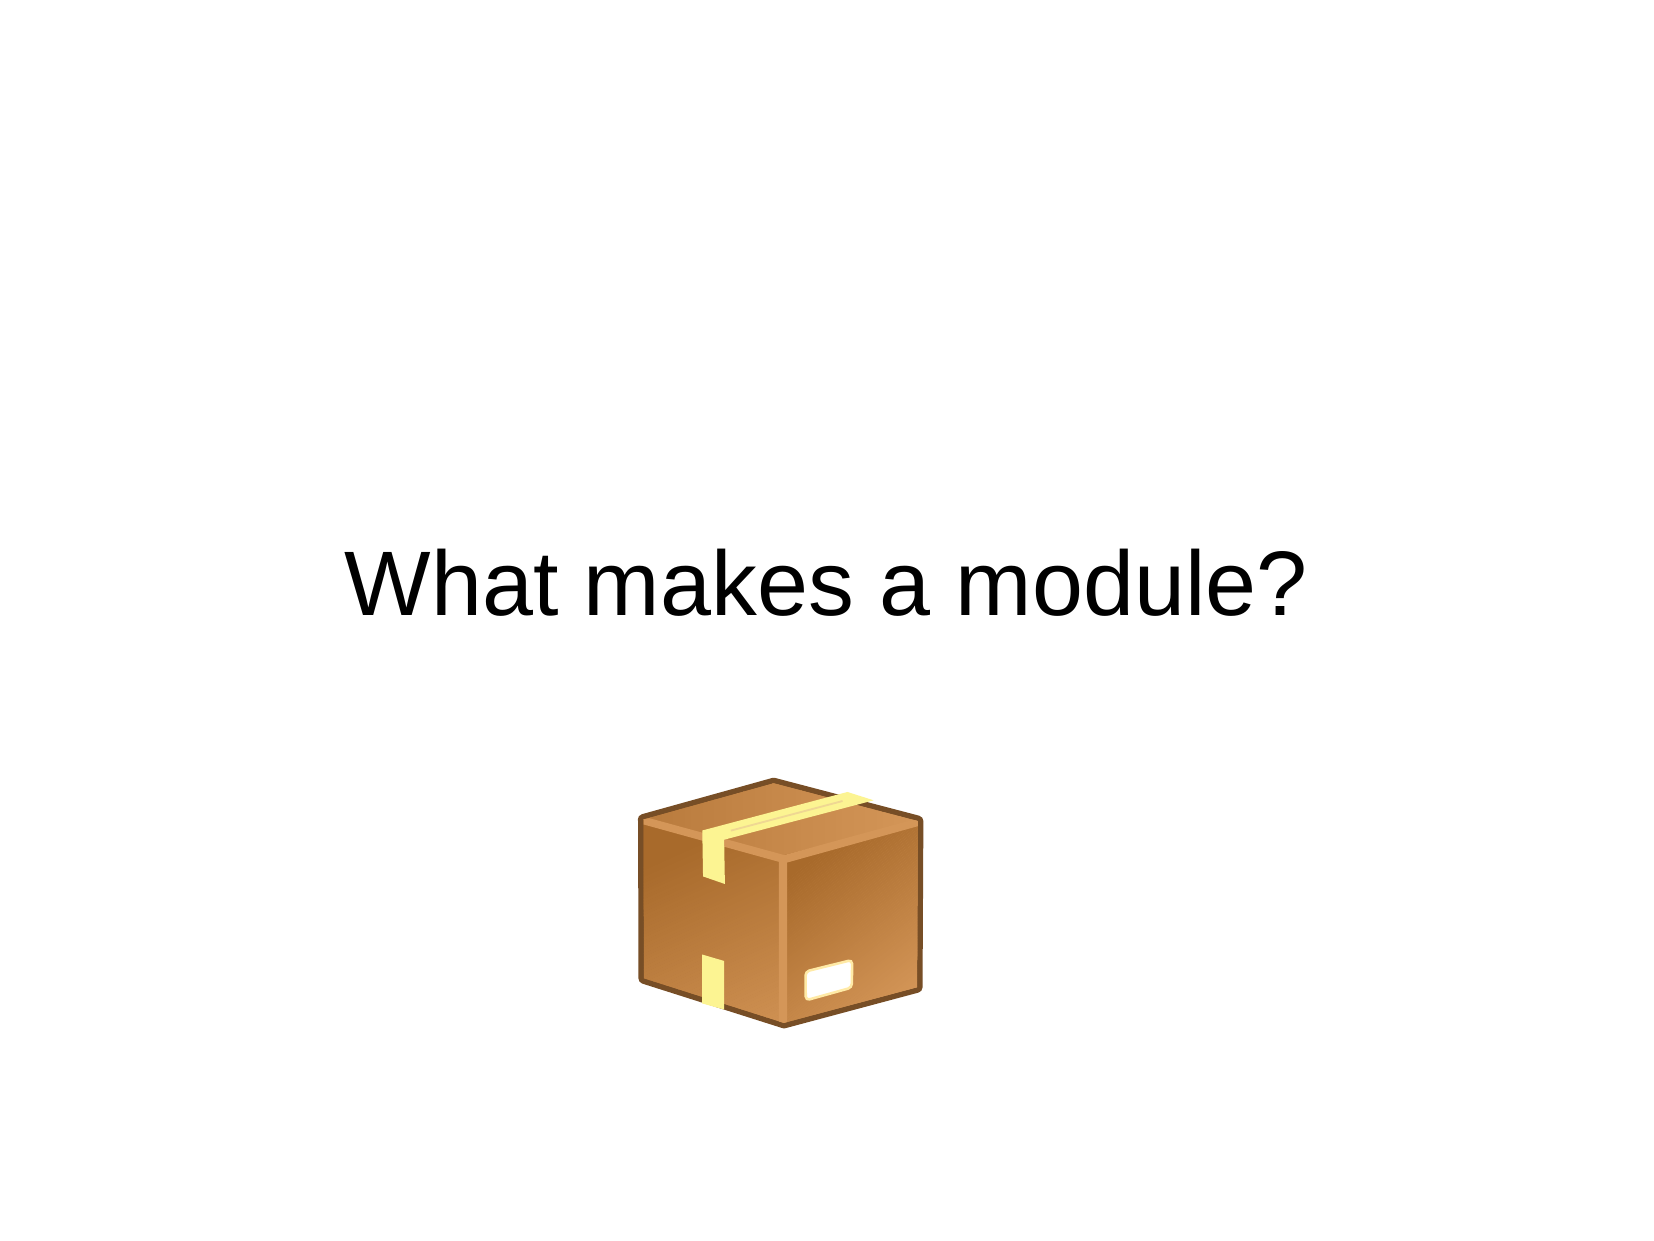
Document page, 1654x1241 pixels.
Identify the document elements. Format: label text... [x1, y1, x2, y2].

picture [570, 720, 972, 1055]
title What makes a module? [82, 479, 1571, 687]
